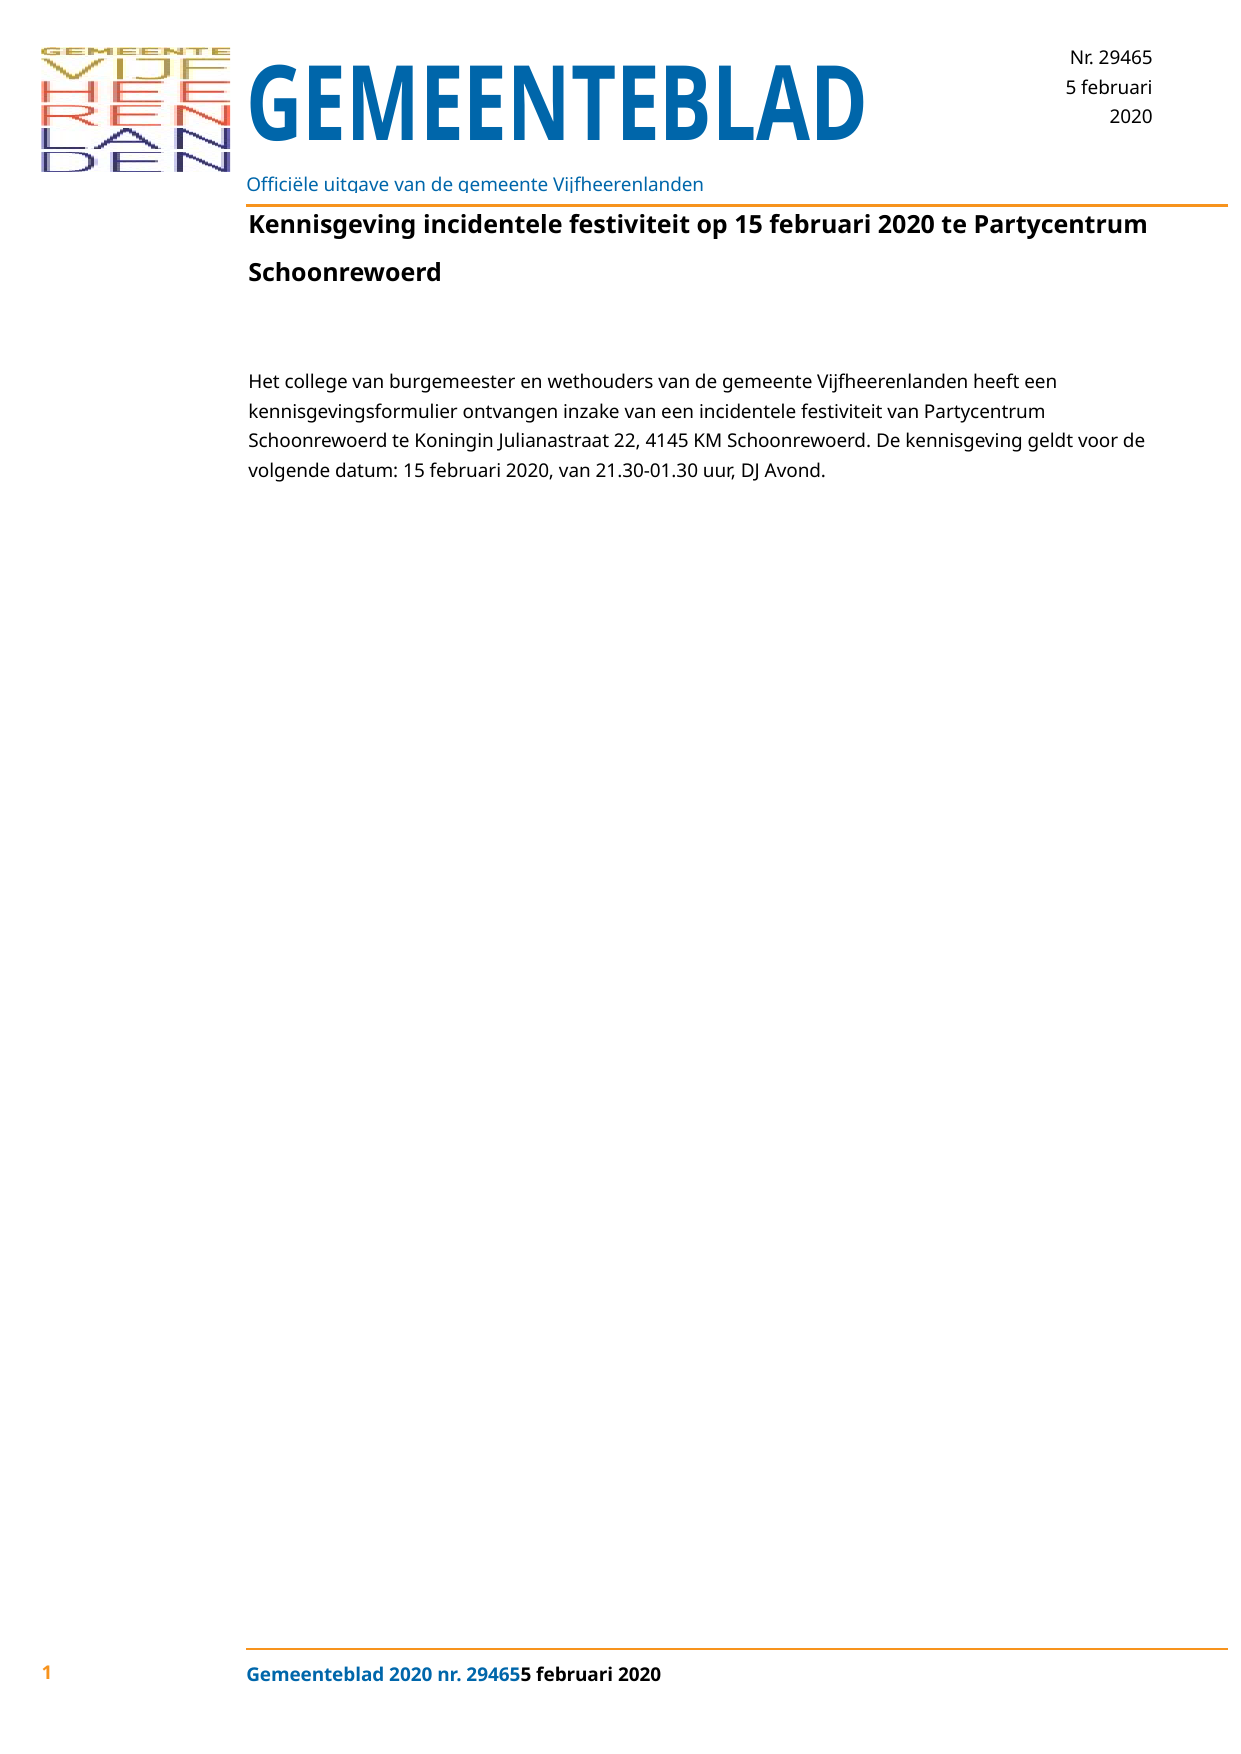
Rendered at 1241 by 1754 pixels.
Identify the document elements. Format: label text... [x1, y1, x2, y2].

text Het college van burgemeester en wethouders van de gemeente Vijfheerenlanden heeft een kennisgevingsformulier ontvangen inzake van een incidentele festiviteit van Partycentrum Schoonrewoerd te Koningin Julianastraat 22, 4145 KM Schoonrewoerd. De kennisgeving geldt voor de volgende datum: 15 februari 2020, van 21.30-01.30 uur, DJ Avond. [248, 368, 1152, 483]
text Kennisgeving incidentele festiviteit op 15 februari 2020 te Partycentrum Schoonrewoerd [248, 207, 1152, 288]
picture [41, 47, 231, 172]
